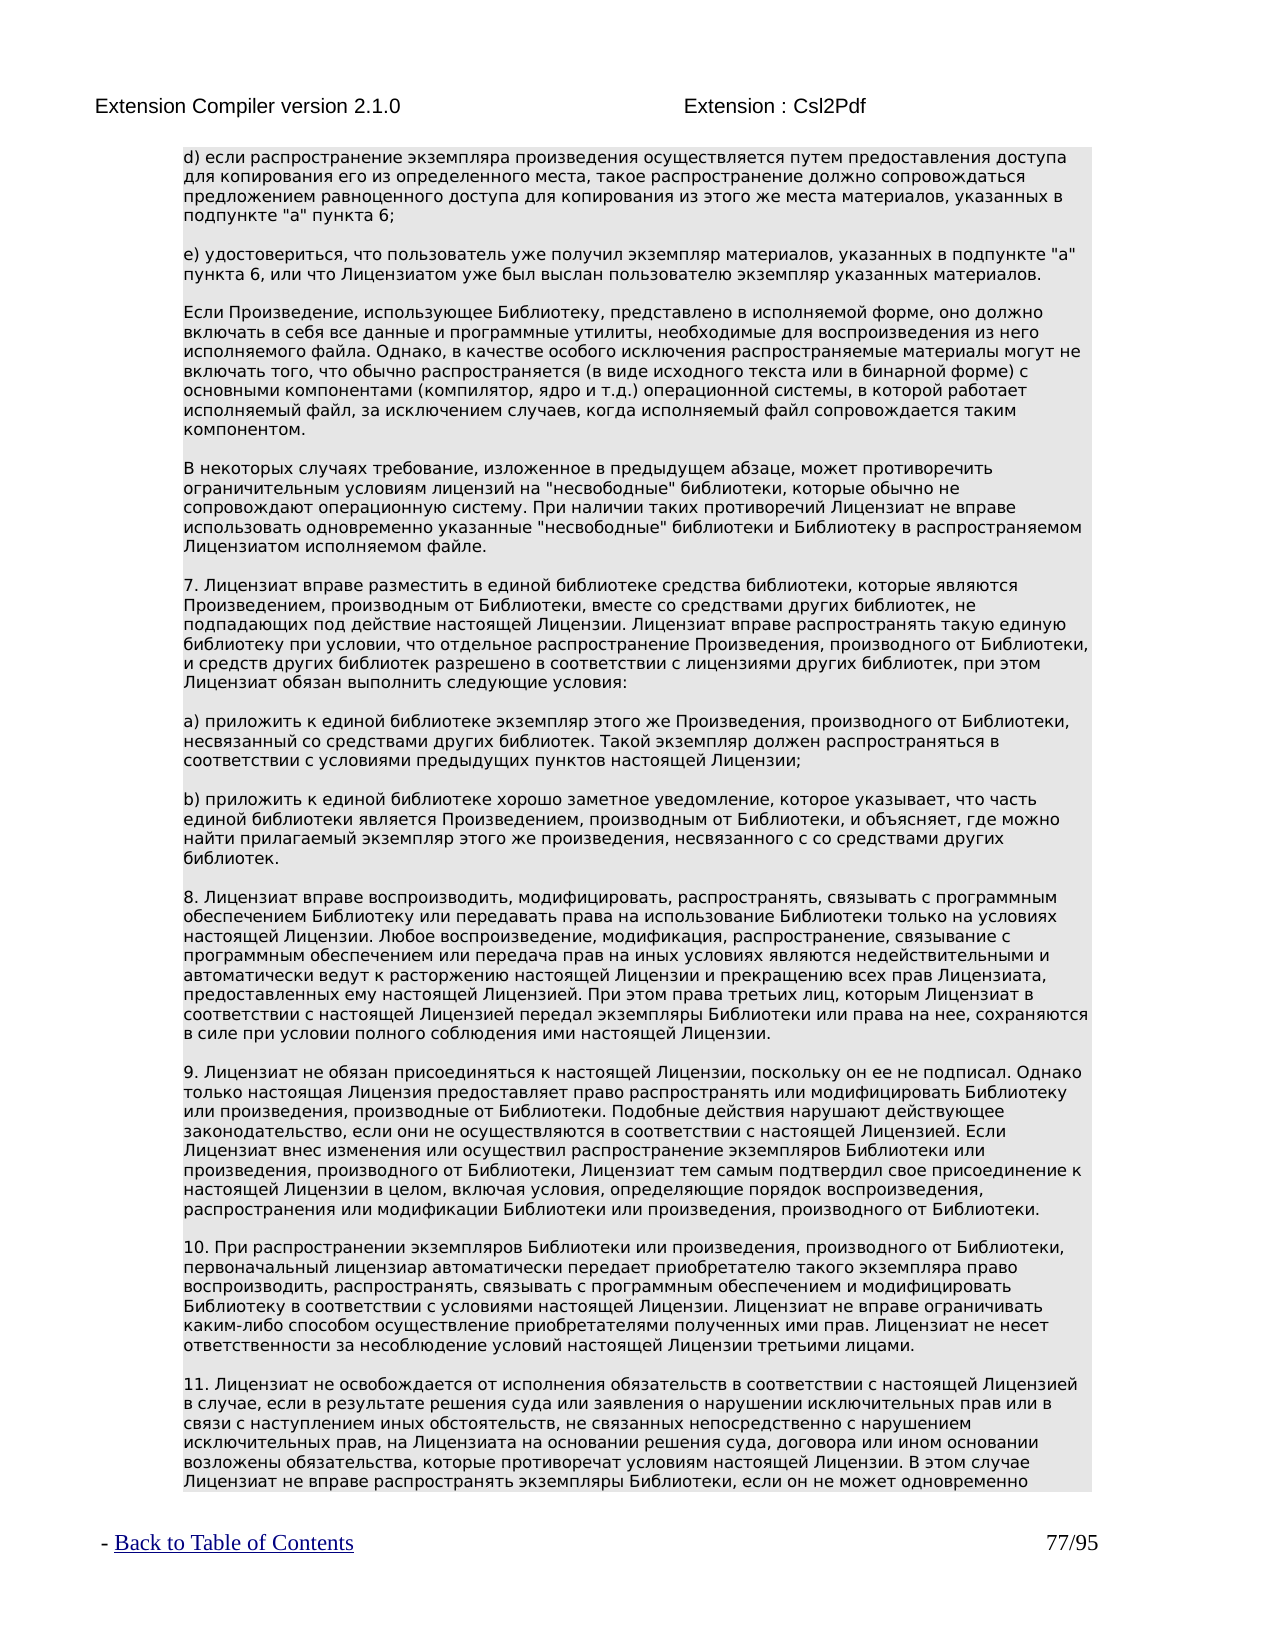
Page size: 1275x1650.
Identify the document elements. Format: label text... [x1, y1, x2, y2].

text d) если распространение экземпляра произведения осуществляется путем предоставления доступа для копирования его из определенного места, такое распространение должно сопровождаться предложением равноценного доступа для копирования из этого же места материалов, указанных в подпункте "а" пункта 6; [183, 147, 1092, 225]
text а) приложить к единой библиотеке экземпляр этого же Произведения, производного от Библиотеки, несвязанный со средствами других библиотек. Такой экземпляр должен распространяться в соответствии с условиями предыдущих пунктов настоящей Лицензии; [183, 712, 1092, 771]
text e) удостовериться, что пользователь уже получил экземпляр материалов, указанных в подпункте "а" пункта 6, или что Лицензиатом уже был выслан пользователю экземпляр указанных материалов. [183, 245, 1092, 284]
text 9. Лицензиат не обязан присоединяться к настоящей Лицензии, поскольку он ее не подписал. Однако только настоящая Лицензия предоставляет право распространять или модифицировать Библиотеку или произведения, производные от Библиотеки. Подобные действия нарушают действующее законодательство, если они не осуществляются в соответствии с настоящей Лицензией. Если Лицензиат внес изменения или осуществил распространение экземпляров Библиотеки или произведения, производного от Библиотеки, Лицензиат тем самым подтвердил свое присоединение к настоящей Лицензии в целом, включая условия, определяющие порядок воспроизведения, распространения или модификации Библиотеки или произведения, производного от Библиотеки. [183, 1063, 1092, 1219]
text 10. При распространении экземпляров Библиотеки или произведения, производного от Библиотеки, первоначальный лицензиар автоматически передает приобретателю такого экземпляра право воспроизводить, распространять, связывать с программным обеспечением и модифицировать Библиотеку в соответствии с условиями настоящей Лицензии. Лицензиат не вправе ограничивать каким-либо способом осуществление приобретателями полученных ими прав. Лицензиат не несет ответственности за несоблюдение условий настоящей Лицензии третьими лицами. [183, 1238, 1092, 1355]
text 8. Лицензиат вправе воспроизводить, модифицировать, распространять, связывать с программным обеспечением Библиотеку или передавать права на использование Библиотеки только на условиях настоящей Лицензии. Любое воспроизведение, модификация, распространение, связывание с программным обеспечением или передача прав на иных условиях являются недействительными и автоматически ведут к расторжению настоящей Лицензии и прекращению всех прав Лицензиата, предоставленных ему настоящей Лицензией. При этом права третьих лиц, которым Лицензиат в соответствии с настоящей Лицензией передал экземпляры Библиотеки или права на нее, сохраняются в силе при условии полного соблюдения ими настоящей Лицензии. [183, 888, 1092, 1043]
text Если Произведение, использующее Библиотеку, представлено в исполняемой форме, оно должно включать в себя все данные и программные утилиты, необходимые для воспроизведения из него исполняемого файла. Однако, в качестве особого исключения распространяемые материалы могут не включать того, что обычно распространяется (в виде исходного текста или в бинарной форме) с основными компонентами (компилятор, ядро и т.д.) операционной системы, в которой работает исполняемый файл, за исключением случаев, когда исполняемый файл сопровождается таким компонентом. [183, 303, 1092, 440]
text 7. Лицензиат вправе разместить в единой библиотеке средства библиотеки, которые являются Произведением, производным от Библиотеки, вместе со средствами других библиотек, не подпадающих под действие настоящей Лицензии. Лицензиат вправе распространять такую единую библиотеку при условии, что отдельное распространение Произведения, производного от Библиотеки, и средств других библиотек разрешено в соответствии с лицензиями других библиотек, при этом Лицензиат обязан выполнить следующие условия: [183, 576, 1092, 693]
text В некоторых случаях требование, изложенное в предыдущем абзаце, может противоречить ограничительным условиям лицензий на "неcвободные" библиотеки, которые обычно не сопровождают операционную систему. При наличии таких противоречий Лицензиат не вправе использовать одновременно указанные "несвободные" библиотеки и Библиотеку в распространяемом Лицензиатом исполняемом файле. [183, 459, 1092, 557]
text 11. Лицензиат не освобождается от исполнения обязательств в соответствии с настоящей Лицензией в случае, если в результате решения суда или заявления о нарушении исключительных прав или в связи с наступлением иных обстоятельств, не связанных непосредственно с нарушением исключительных прав, на Лицензиата на основании решения суда, договора или ином основании возложены обязательства, которые противоречат условиям настоящей Лицензии. В этом случае Лицензиат не вправе распространять экземпляры Библиотеки, если он не может одновременно [183, 1375, 1092, 1492]
text b) приложить к единой библиотеке хорошо заметное уведомление, которое указывает, что часть единой библиотеки является Произведением, производным от Библиотеки, и объясняет, где можно найти прилагаемый экземпляр этого же произведения, несвязанного с со средствами других библиотек. [183, 790, 1092, 868]
